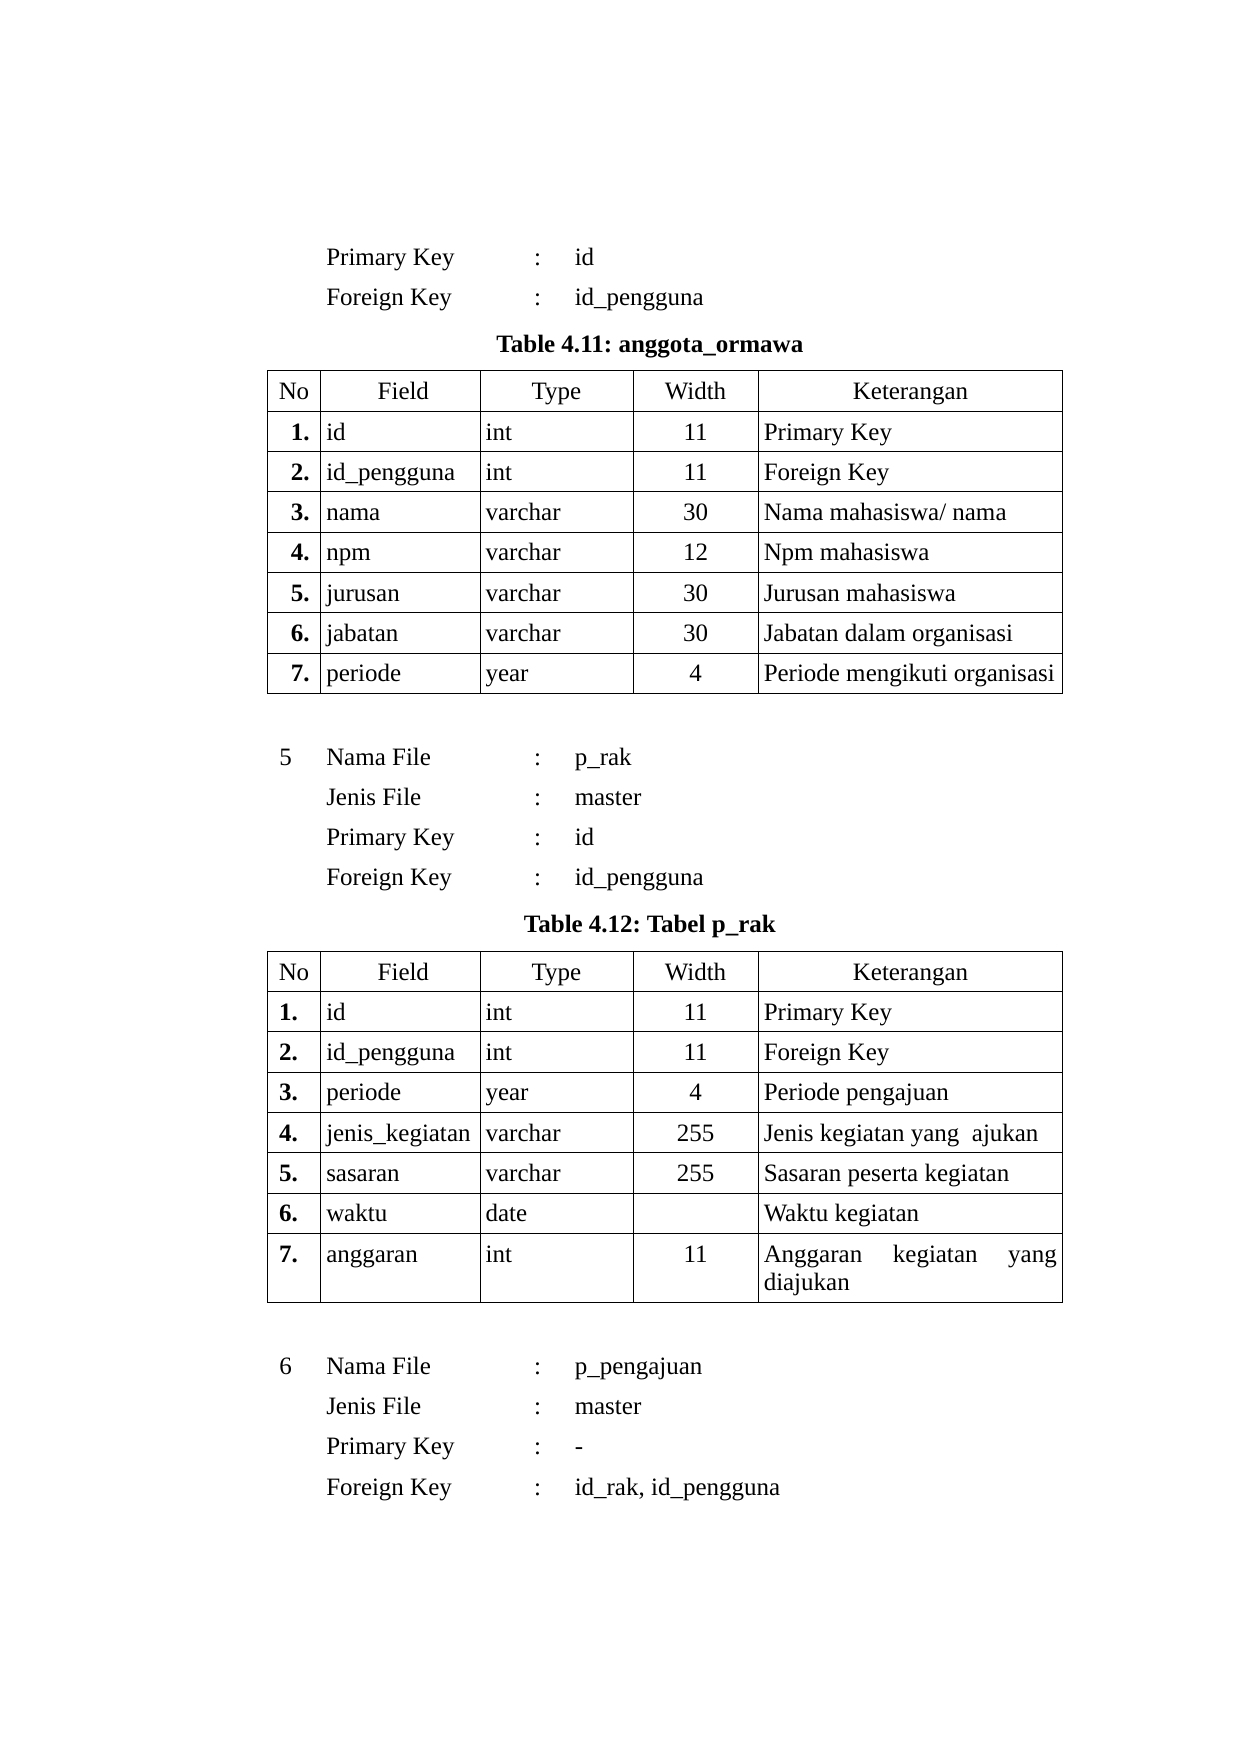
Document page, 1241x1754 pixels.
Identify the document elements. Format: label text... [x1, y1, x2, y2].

table_cell [268, 573, 320, 612]
table_cell : [528, 817, 569, 857]
table_cell year [481, 1073, 633, 1112]
table_header p_rak [569, 736, 1062, 776]
table_cell varchar [481, 533, 633, 572]
table_cell : [528, 1466, 569, 1506]
table_cell Foreign Key [320, 276, 528, 317]
table_cell [274, 857, 320, 897]
table_cell periode [321, 1073, 480, 1112]
table_cell [274, 817, 320, 857]
table_cell periode [321, 654, 480, 693]
table_cell [274, 1426, 320, 1466]
table_cell Jurusan mahasiswa [759, 573, 1062, 612]
table_header Field [321, 952, 480, 991]
table_cell jurusan [321, 573, 480, 612]
table_cell [268, 1073, 320, 1112]
table_cell 30 [634, 492, 758, 532]
table_cell [268, 1153, 320, 1193]
table_header Keterangan [759, 371, 1062, 411]
table_cell [268, 492, 320, 532]
table_cell [268, 654, 320, 693]
table_cell jenis_kegiatan [321, 1113, 480, 1152]
table_cell waktu [321, 1194, 480, 1233]
table_cell [268, 1234, 320, 1302]
table_cell : [528, 1385, 569, 1426]
table_cell [268, 533, 320, 572]
table_cell master [569, 1385, 1062, 1426]
table_cell Primary Key [320, 1426, 528, 1466]
table_cell int [481, 1234, 633, 1302]
text Table 4.11: anggota_ormawa [236, 329, 1063, 358]
table_cell [274, 1466, 320, 1506]
table_cell varchar [481, 492, 633, 532]
table_header 5 [274, 736, 320, 776]
table_cell id [569, 236, 1062, 276]
table_cell varchar [481, 1113, 633, 1152]
table_cell varchar [481, 613, 633, 653]
table_cell id_pengguna [321, 1032, 480, 1072]
table_cell Nama mahasiswa/ nama [759, 492, 1062, 532]
table_header p_pengajuan [569, 1345, 1062, 1385]
table_cell Primary Key [320, 236, 528, 276]
table_cell Jenis kegiatan yang ajukan [759, 1113, 1062, 1152]
table_cell Primary Key [759, 412, 1062, 451]
table_cell - [569, 1426, 1062, 1466]
table_header 6 [274, 1345, 320, 1385]
table_header Type [481, 952, 633, 991]
table_cell Foreign Key [320, 857, 528, 897]
table_cell int [481, 452, 633, 491]
table_cell id_rak, id_pengguna [569, 1466, 1062, 1506]
table_cell id [569, 817, 1062, 857]
table_header No [268, 952, 320, 991]
table_cell : [528, 776, 569, 817]
table_cell 30 [634, 613, 758, 653]
table_cell Foreign Key [320, 1466, 528, 1506]
table_cell int [481, 992, 633, 1031]
table_cell [268, 1194, 320, 1233]
table_cell : [528, 1426, 569, 1466]
table_cell nama [321, 492, 480, 532]
table_cell id [321, 992, 480, 1031]
table_cell 30 [634, 573, 758, 612]
table_header Keterangan [759, 952, 1062, 991]
table_cell npm [321, 533, 480, 572]
table_cell [274, 1385, 320, 1426]
table_header Type [481, 371, 633, 411]
table_cell jabatan [321, 613, 480, 653]
table_cell Sasaran peserta kegiatan [759, 1153, 1062, 1193]
table_cell : [528, 857, 569, 897]
table_cell 4 [634, 654, 758, 693]
table_cell 255 [634, 1153, 758, 1193]
table_cell Jenis File [320, 776, 528, 817]
table_cell [268, 992, 320, 1031]
table_cell Jabatan dalam organisasi [759, 613, 1062, 653]
table_cell Waktu kegiatan [759, 1194, 1062, 1233]
table_cell 255 [634, 1113, 758, 1152]
table_cell int [481, 1032, 633, 1072]
table_cell 11 [634, 1234, 758, 1302]
table_cell [268, 1032, 320, 1072]
table_cell anggaran [321, 1234, 480, 1302]
table_cell Periode pengajuan [759, 1073, 1062, 1112]
table_header Field [321, 371, 480, 411]
table_cell Foreign Key [759, 1032, 1062, 1072]
table_cell [268, 412, 320, 451]
table_header Nama File [320, 1345, 528, 1385]
table_cell 11 [634, 1032, 758, 1072]
table_cell [274, 276, 320, 317]
table_cell [268, 613, 320, 653]
table_cell Npm mahasiswa [759, 533, 1062, 572]
table_header Width [634, 952, 758, 991]
table_header No [268, 371, 320, 411]
table_cell sasaran [321, 1153, 480, 1193]
table_cell Primary Key [320, 817, 528, 857]
table_cell : [528, 276, 569, 317]
table_cell [268, 452, 320, 491]
table_cell 4 [634, 1073, 758, 1112]
text Table 4.12: Tabel p_rak [236, 909, 1063, 938]
table_header Nama File [320, 736, 528, 776]
table_header : [528, 1345, 569, 1385]
table_cell : [528, 236, 569, 276]
table_cell 11 [634, 412, 758, 451]
table_cell 11 [634, 992, 758, 1031]
table_cell [268, 1113, 320, 1152]
table_cell Periode mengikuti organisasi [759, 654, 1062, 693]
table_cell [274, 776, 320, 817]
table_cell id_pengguna [569, 276, 1062, 317]
table_cell Foreign Key [759, 452, 1062, 491]
table_cell int [481, 412, 633, 451]
table_cell [274, 236, 320, 276]
table_cell date [481, 1194, 633, 1233]
table_cell id_pengguna [321, 452, 480, 491]
table_cell varchar [481, 1153, 633, 1193]
table_cell Anggaran kegiatan yang diajukan [759, 1234, 1062, 1302]
table_cell id [321, 412, 480, 451]
table_cell varchar [481, 573, 633, 612]
table_cell [634, 1194, 758, 1233]
table_header : [528, 736, 569, 776]
table_cell year [481, 654, 633, 693]
table_cell Primary Key [759, 992, 1062, 1031]
table_cell Jenis File [320, 1385, 528, 1426]
table_header Width [634, 371, 758, 411]
table_cell 11 [634, 452, 758, 491]
table_cell 12 [634, 533, 758, 572]
table_cell id_pengguna [569, 857, 1062, 897]
table_cell master [569, 776, 1062, 817]
